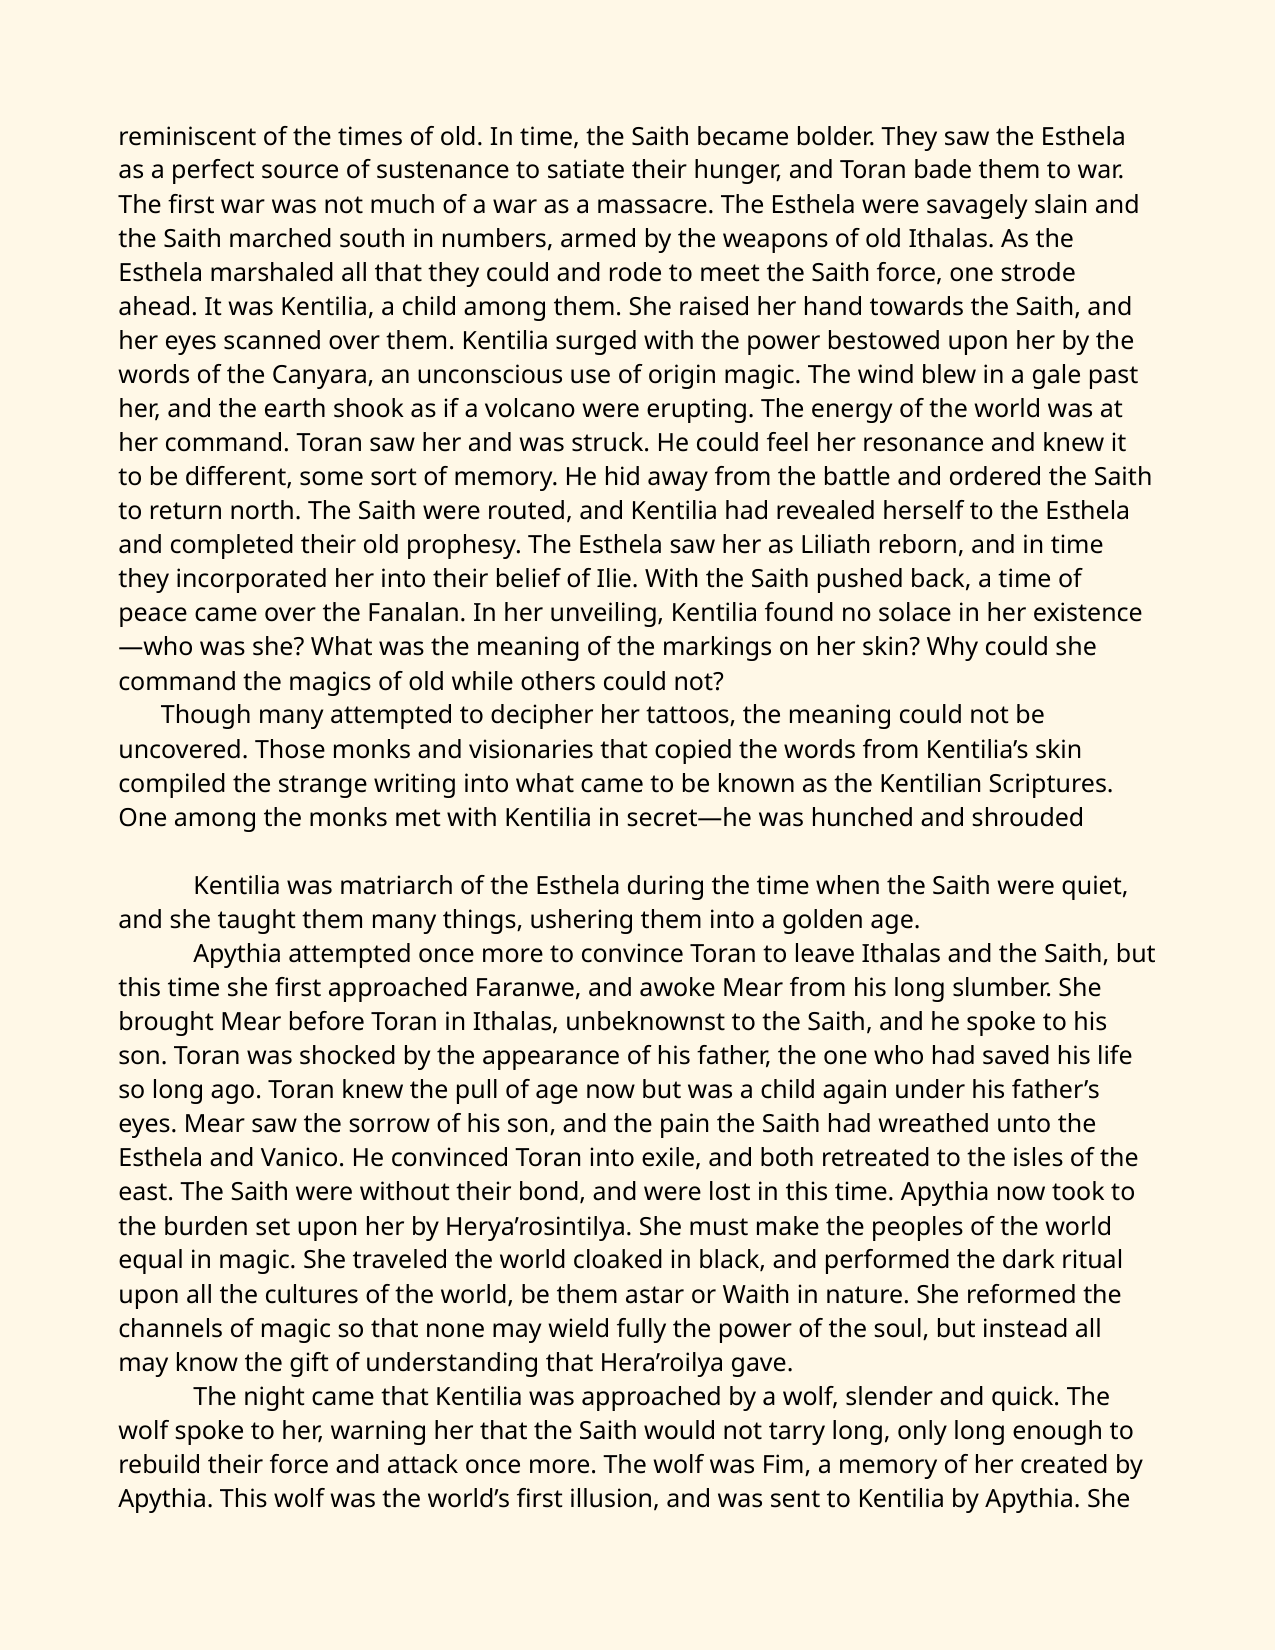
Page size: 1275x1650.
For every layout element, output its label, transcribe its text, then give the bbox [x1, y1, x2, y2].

text Though many attempted to decipher her tattoos, the meaning could not be uncovered. Those monks and visionaries that copied the words from Kentilia’s skin compiled the strange writing into what came to be known as the Kentilian Scriptures. One among the monks met with Kentilia in secret—he was hunched and shrouded [118, 697, 1157, 833]
text Kentilia was matriarch of the Esthela during the time when the Saith were quiet, and she taught them many things, ushering them into a golden age. [118, 867, 1157, 936]
text Apythia attempted once more to convince Toran to leave Ithalas and the Saith, but this time she first approached Faranwe, and awoke Mear from his long slumber. She brought Mear before Toran in Ithalas, unbeknownst to the Saith, and he spoke to his son. Toran was shocked by the appearance of his father, the one who had saved his life so long ago. Toran knew the pull of age now but was a child again under his father’s eyes. Mear saw the sorrow of his son, and the pain the Saith had wreathed unto the Esthela and Vanico. He convinced Toran into exile, and both retreated to the isles of the east. The Saith were without their bond, and were lost in this time. Apythia now took to the burden set upon her by Herya’rosintilya. She must make the peoples of the world equal in magic. She traveled the world cloaked in black, and performed the dark ritual upon all the cultures of the world, be them astar or Waith in nature. She reformed the channels of magic so that none may wield fully the power of the soul, but instead all may know the gift of understanding that Hera’roilya gave. [118, 936, 1157, 1378]
text reminiscent of the times of old. In time, the Saith became bolder. They saw the Esthela as a perfect source of sustenance to satiate their hunger, and Toran bade them to war. The first war was not much of a war as a massacre. The Esthela were savagely slain and the Saith marched south in numbers, armed by the weapons of old Ithalas. As the Esthela marshaled all that they could and rode to meet the Saith force, one strode ahead. It was Kentilia, a child among them. She raised her hand towards the Saith, and her eyes scanned over them. Kentilia surged with the power bestowed upon her by the words of the Canyara, an unconscious use of origin magic. The wind blew in a gale past her, and the earth shook as if a volcano were erupting. The energy of the world was at her command. Toran saw her and was struck. He could feel her resonance and knew it to be different, some sort of memory. He hid away from the battle and ordered the Saith to return north. The Saith were routed, and Kentilia had revealed herself to the Esthela and completed their old prophesy. The Esthela saw her as Liliath reborn, and in time they incorporated her into their belief of Ilie. With the Saith pushed back, a time of peace came over the Fanalan. In her unveiling, Kentilia found no solace in her existence—who was she? What was the meaning of the markings on her skin? Why could she command the magics of old while others could not? [118, 118, 1157, 697]
text The night came that Kentilia was approached by a wolf, slender and quick. The wolf spoke to her, warning her that the Saith would not tarry long, only long enough to rebuild their force and attack once more. The wolf was Fim, a memory of her created by Apythia. This wolf was the world’s first illusion, and was sent to Kentilia by Apythia. She [118, 1378, 1157, 1515]
